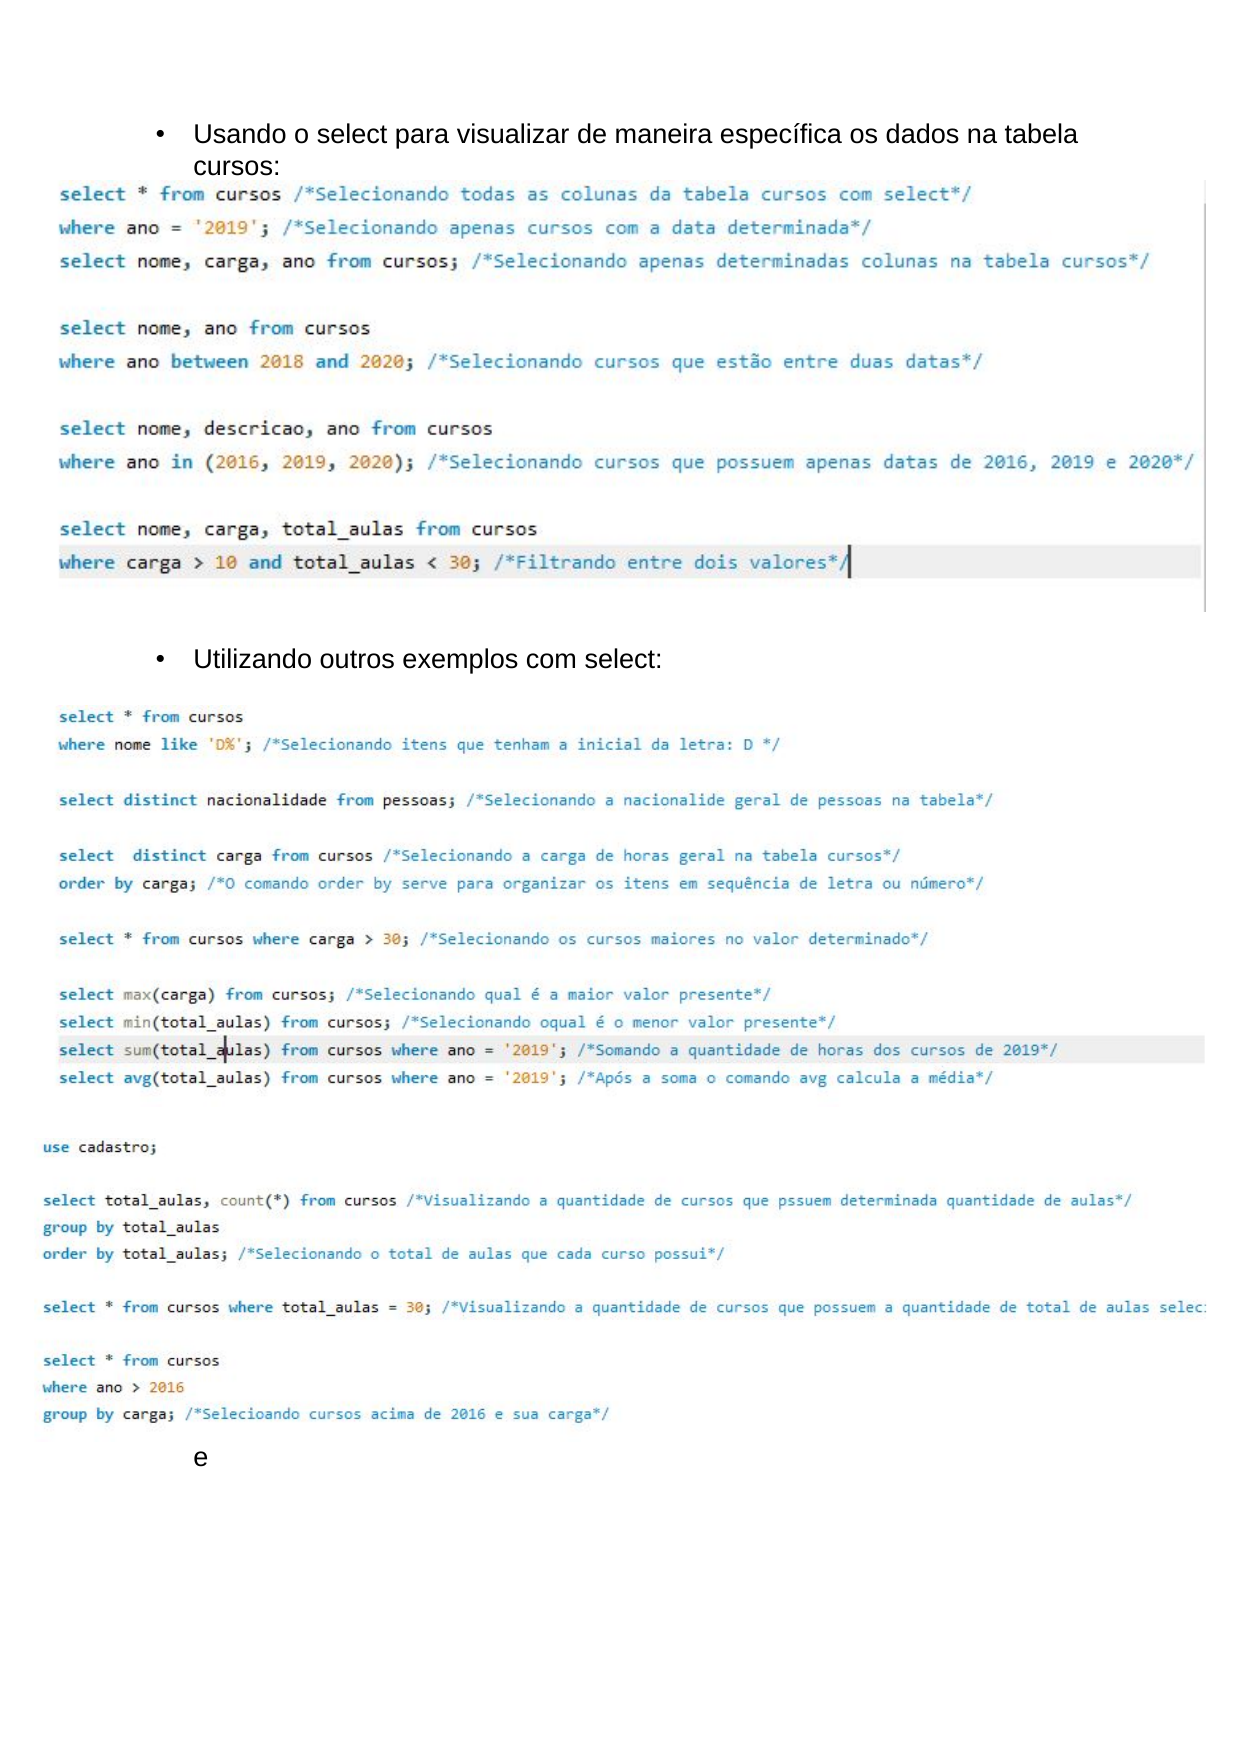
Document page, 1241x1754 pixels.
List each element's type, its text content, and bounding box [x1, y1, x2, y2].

list e [156, 1442, 1122, 1473]
picture [34, 1138, 1207, 1442]
list Utilizando outros exemplos com select: [156, 643, 1122, 674]
picture [34, 180, 1206, 612]
list Usando o select para visualizar de maneira específica os dados na tabela cursos: [156, 118, 1122, 180]
picture [35, 705, 1205, 1107]
